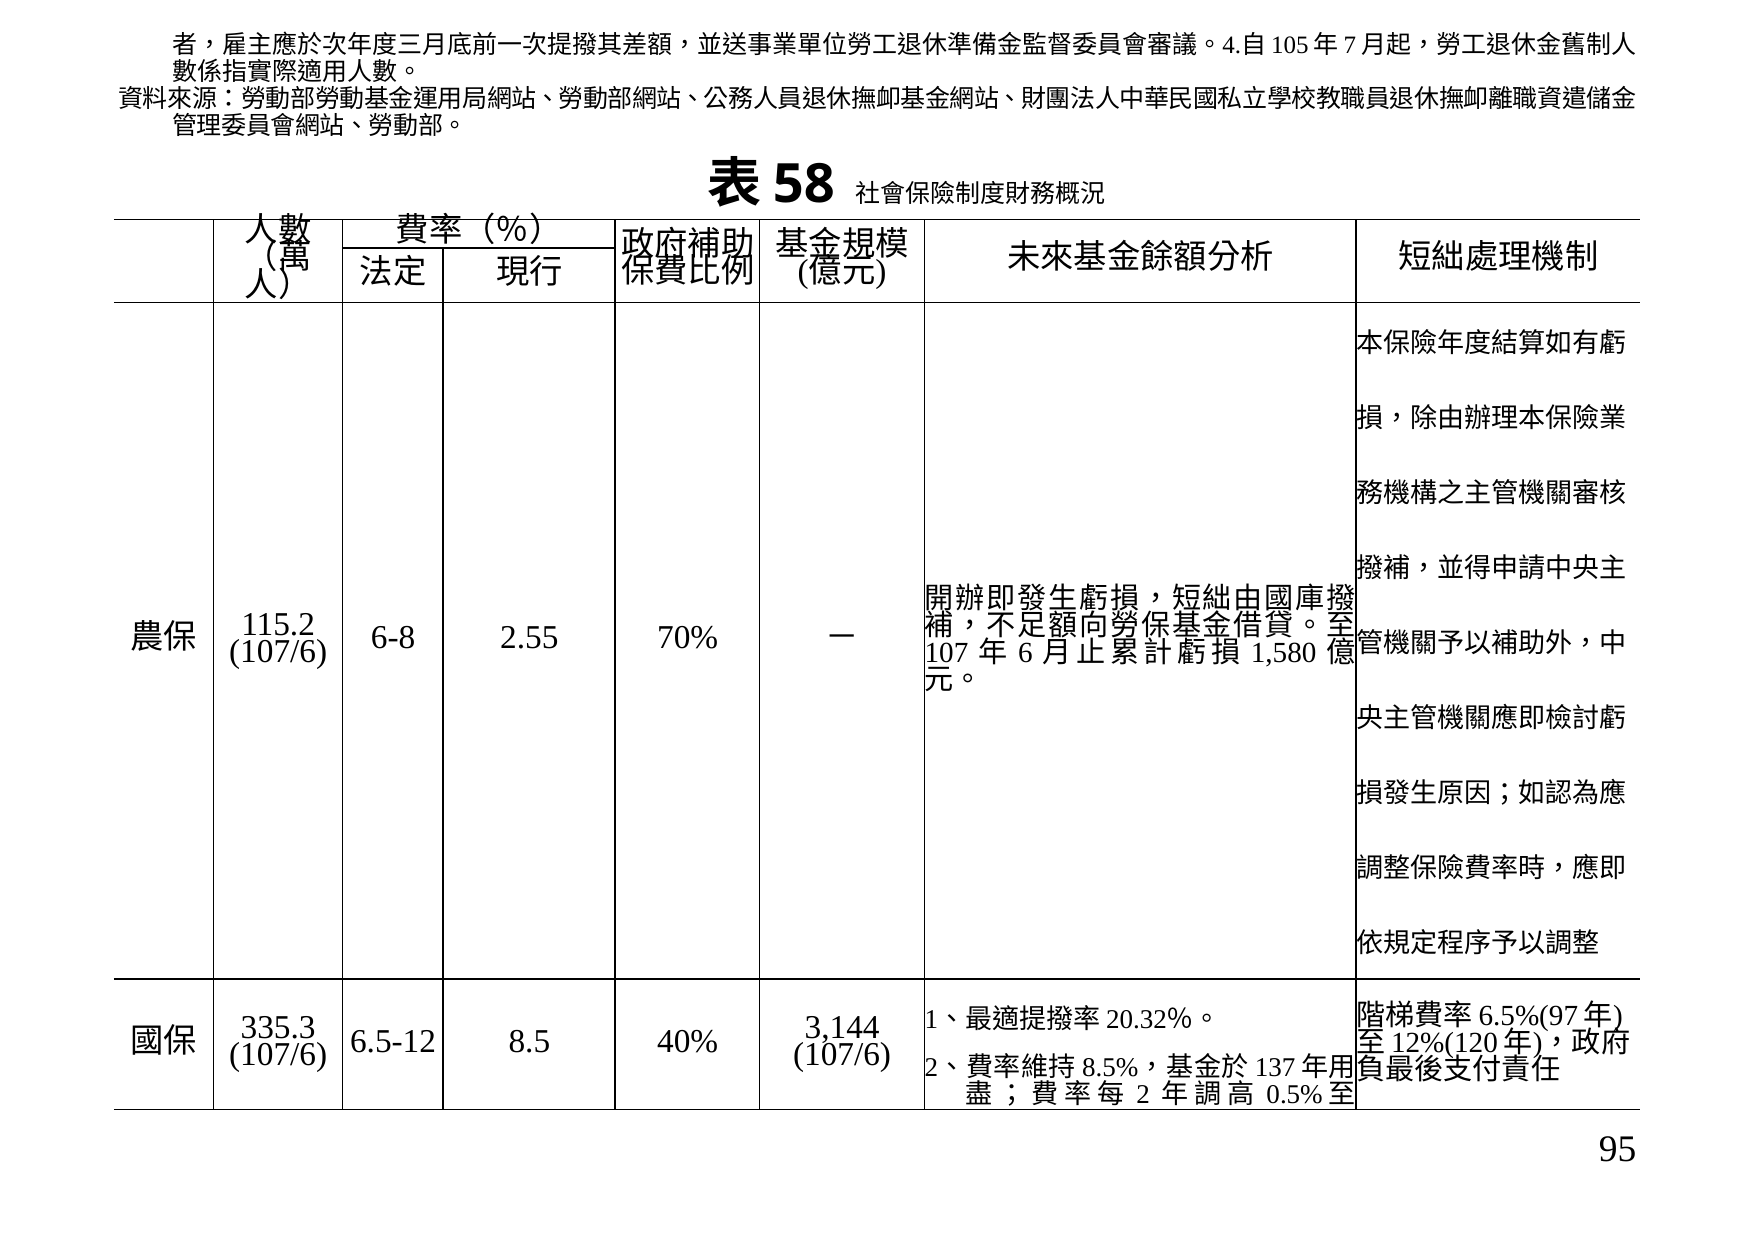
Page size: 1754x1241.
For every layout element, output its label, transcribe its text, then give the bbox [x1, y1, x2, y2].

table_header [114, 220, 213, 301]
table_header 基金規模 (億元) [760, 220, 924, 301]
table_header 人數 （萬人） [214, 220, 342, 301]
table_cell 階梯費率6.5%(97年)至12%(120年)，政府負最後支付責任 [1357, 980, 1640, 1109]
table_cell 現行 [444, 249, 614, 301]
table_cell 1、最適提撥率20.32％。 2、費率維持8.5%，基金於137年用盡；費率每2年調高0.5%至 [925, 980, 1355, 1109]
text 者，雇主應於次年度三月底前一次提撥其差額，並送事業單位勞工退休準備金監督委員會審議。4.自105年7月起，勞工退休金舊制人數係指實際適用人數。 [118, 32, 1636, 86]
table_cell 2.55 [444, 303, 614, 978]
table_cell 40% [616, 980, 759, 1109]
table_cell 115.2 (107/6) [214, 303, 342, 978]
table_header 費率（％） [343, 220, 614, 247]
table_cell 3,144 (107/6) [760, 980, 924, 1109]
table_cell 開辦即發生虧損，短絀由國庫撥補，不足額向勞保基金借貸。至107年6月止累計虧損1,580億元。 [925, 303, 1355, 978]
table_cell 8.5 [444, 980, 614, 1109]
table_cell 農保 [114, 303, 213, 978]
table_cell 本保險年度結算如有虧損，除由辦理本保險業務機構之主管機關審核撥補，並得申請中央主管機關予以補助外，中央主管機關應即檢討虧損發生原因；如認為應調整保險費率時，應即依規定程序予以調整 [1357, 303, 1640, 978]
table_cell 70% [616, 303, 759, 978]
table_cell － [760, 303, 924, 978]
table_header 短絀處理機制 [1357, 220, 1640, 301]
text 表58 社會保險制度財務概況 [118, 140, 1636, 219]
table_header 政府補助 保費比例 [616, 220, 759, 301]
table_cell 6.5-12 [343, 980, 442, 1109]
table_cell 法定 [343, 249, 442, 301]
table_cell 6-8 [343, 303, 442, 978]
text 資料來源：勞動部勞動基金運用局網站、勞動部網站、公務人員退休撫卹基金網站、財團法人中華民國私立學校教職員退休撫卹離職資遣儲金管理委員會網站、勞動部。 [118, 86, 1636, 140]
table_header 未來基金餘額分析 [925, 220, 1355, 301]
table_cell 335.3 (107/6) [214, 980, 342, 1109]
table_cell 國保 [114, 980, 213, 1109]
